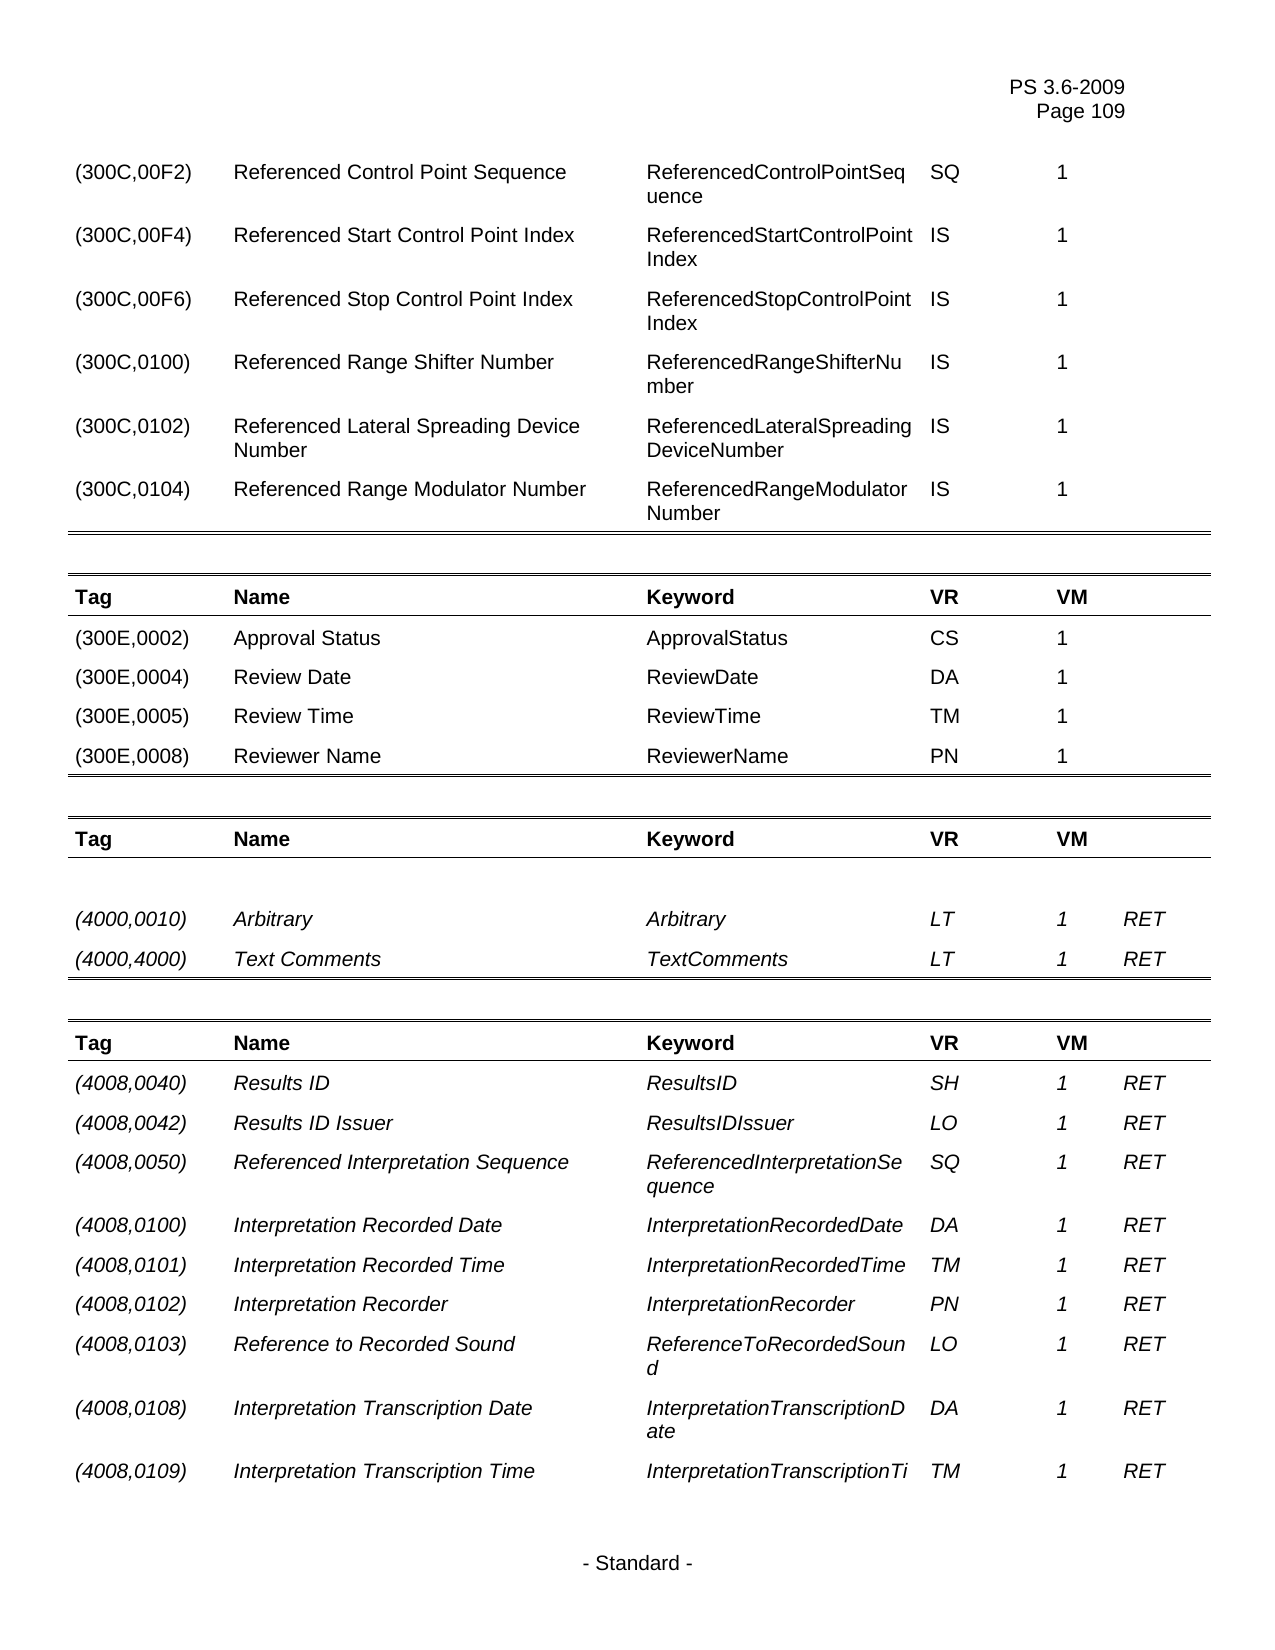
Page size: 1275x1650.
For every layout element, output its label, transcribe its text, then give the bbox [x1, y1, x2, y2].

table_cell (4008,0108) [68, 1386, 226, 1449]
table_cell [639, 777, 923, 816]
table_cell [1049, 777, 1116, 816]
table_cell TM [923, 1449, 1049, 1489]
table_cell Name [226, 576, 639, 615]
table_cell Results ID Issuer [226, 1101, 639, 1140]
table_cell Referenced Control Point Sequence [226, 150, 639, 213]
table_cell Arbitrary [226, 898, 639, 937]
table_cell Interpretation Transcription Date [226, 1386, 639, 1449]
table_cell 1 [1049, 616, 1116, 655]
table_cell ReferencedStopControlPointIndex [639, 277, 923, 341]
table_cell [1049, 980, 1116, 1018]
table_cell (300E,0004) [68, 655, 226, 695]
table_cell InterpretationRecordedTime [639, 1243, 923, 1283]
table_cell RET [1116, 1101, 1211, 1140]
table_cell SQ [923, 150, 1049, 213]
table_cell Name [226, 1022, 639, 1060]
table_cell InterpretationTranscriptionTi [639, 1449, 923, 1489]
table_cell 1 [1049, 341, 1116, 404]
table_cell 1 [1049, 734, 1116, 774]
table_cell (4008,0102) [68, 1283, 226, 1322]
table_cell IS [923, 341, 1049, 404]
table_cell Keyword [639, 819, 923, 857]
table_cell [226, 858, 639, 898]
table_cell 1 [1049, 1449, 1116, 1489]
table_cell (4008,0100) [68, 1204, 226, 1243]
table_cell 1 [1049, 214, 1116, 277]
table_cell LT [923, 937, 1049, 977]
table_cell 1 [1049, 1061, 1116, 1101]
table_cell (4008,0109) [68, 1449, 226, 1489]
table_cell RET [1116, 898, 1211, 937]
table_cell ResultsIDIssuer [639, 1101, 923, 1140]
table_cell LO [923, 1322, 1049, 1386]
table_cell [1116, 858, 1211, 898]
table_cell (300C,00F2) [68, 150, 226, 213]
table_cell ReferencedRangeModulatorNumber [639, 468, 923, 531]
table_cell RET [1116, 1204, 1211, 1243]
table_cell DA [923, 1204, 1049, 1243]
table_cell 1 [1049, 468, 1116, 531]
table_cell (300C,0102) [68, 404, 226, 468]
table_cell [923, 535, 1049, 573]
table_cell (4000,0010) [68, 898, 226, 937]
table_cell (300C,0104) [68, 468, 226, 531]
table_cell ReferencedStartControlPointIndex [639, 214, 923, 277]
table_cell Referenced Start Control Point Index [226, 214, 639, 277]
table_cell ReferencedRangeShifterNumber [639, 341, 923, 404]
table_cell VM [1049, 1022, 1116, 1060]
table_cell [1116, 341, 1211, 404]
table_cell [1116, 616, 1211, 655]
table_cell [68, 777, 226, 816]
table_cell TM [923, 1243, 1049, 1283]
table_cell [1049, 535, 1116, 573]
table_cell [1116, 277, 1211, 341]
table_cell DA [923, 1386, 1049, 1449]
table_cell [1116, 655, 1211, 695]
table_cell PN [923, 734, 1049, 774]
table_cell (300C,0100) [68, 341, 226, 404]
table_cell [1116, 214, 1211, 277]
table_cell [1116, 576, 1211, 615]
table_cell (4000,4000) [68, 937, 226, 977]
table_cell RET [1116, 1243, 1211, 1283]
table_cell Name [226, 819, 639, 857]
table_cell Review Date [226, 655, 639, 695]
table_cell Tag [68, 576, 226, 615]
table_cell InterpretationRecordedDate [639, 1204, 923, 1243]
table_cell VR [923, 1022, 1049, 1060]
table_cell RET [1116, 1140, 1211, 1204]
table_cell (300E,0002) [68, 616, 226, 655]
table_cell Tag [68, 819, 226, 857]
table_cell VR [923, 576, 1049, 615]
table_cell Interpretation Transcription Time [226, 1449, 639, 1489]
table_cell [1116, 777, 1211, 816]
table_cell Review Time [226, 695, 639, 734]
table_cell 1 [1049, 655, 1116, 695]
table_cell Approval Status [226, 616, 639, 655]
table_cell [1116, 468, 1211, 531]
table_cell Tag [68, 1022, 226, 1060]
table_cell [68, 858, 226, 898]
table_cell (4008,0042) [68, 1101, 226, 1140]
table_cell [1116, 150, 1211, 213]
table_cell RET [1116, 1283, 1211, 1322]
table_cell [1116, 695, 1211, 734]
table_cell DA [923, 655, 1049, 695]
table_cell 1 [1049, 1322, 1116, 1386]
table_cell 1 [1049, 1283, 1116, 1322]
table_cell SH [923, 1061, 1049, 1101]
table_cell 1 [1049, 1243, 1116, 1283]
table_cell Interpretation Recorded Date [226, 1204, 639, 1243]
table_cell ReferenceToRecordedSound [639, 1322, 923, 1386]
table_cell Interpretation Recorder [226, 1283, 639, 1322]
table_cell RET [1116, 1061, 1211, 1101]
table_cell 1 [1049, 898, 1116, 937]
table_cell IS [923, 277, 1049, 341]
table_cell Referenced Stop Control Point Index [226, 277, 639, 341]
table_cell VR [923, 819, 1049, 857]
table_cell InterpretationTranscriptionDate [639, 1386, 923, 1449]
table_cell (300C,00F4) [68, 214, 226, 277]
table_cell 1 [1049, 150, 1116, 213]
table_cell [1049, 858, 1116, 898]
table_cell Referenced Interpretation Sequence [226, 1140, 639, 1204]
table_cell LO [923, 1101, 1049, 1140]
table_cell Referenced Lateral Spreading Device Number [226, 404, 639, 468]
table_cell Reference to Recorded Sound [226, 1322, 639, 1386]
table_cell [1116, 404, 1211, 468]
table_cell 1 [1049, 1204, 1116, 1243]
table_cell Arbitrary [639, 898, 923, 937]
table_cell [1116, 980, 1211, 1018]
table_cell [639, 980, 923, 1018]
table_cell 1 [1049, 937, 1116, 977]
table_cell (300E,0008) [68, 734, 226, 774]
table_cell [226, 777, 639, 816]
table_cell [1116, 819, 1211, 857]
table_cell RET [1116, 937, 1211, 977]
table_cell ReviewerName [639, 734, 923, 774]
table_cell Reviewer Name [226, 734, 639, 774]
table_cell [68, 535, 226, 573]
table_cell Referenced Range Modulator Number [226, 468, 639, 531]
table_cell [1116, 535, 1211, 573]
table_cell (300E,0005) [68, 695, 226, 734]
table_cell (4008,0103) [68, 1322, 226, 1386]
table_cell InterpretationRecorder [639, 1283, 923, 1322]
table_cell Keyword [639, 1022, 923, 1060]
table_cell 1 [1049, 404, 1116, 468]
table_cell RET [1116, 1386, 1211, 1449]
table_cell [68, 980, 226, 1018]
table_cell IS [923, 214, 1049, 277]
table_cell 1 [1049, 1101, 1116, 1140]
table_cell ReferencedControlPointSequence [639, 150, 923, 213]
table_cell Referenced Range Shifter Number [226, 341, 639, 404]
table_cell 1 [1049, 277, 1116, 341]
table_cell ReviewDate [639, 655, 923, 695]
table_cell IS [923, 404, 1049, 468]
table_cell [923, 980, 1049, 1018]
table_cell [923, 777, 1049, 816]
table_cell TextComments [639, 937, 923, 977]
table_cell [226, 980, 639, 1018]
table_cell [639, 858, 923, 898]
table_cell (4008,0050) [68, 1140, 226, 1204]
table_cell ReferencedInterpretationSequence [639, 1140, 923, 1204]
table_cell CS [923, 616, 1049, 655]
table_cell LT [923, 898, 1049, 937]
table_cell [1116, 1022, 1211, 1060]
table_cell (4008,0101) [68, 1243, 226, 1283]
table_cell Text Comments [226, 937, 639, 977]
table_cell 1 [1049, 1386, 1116, 1449]
table_cell VM [1049, 576, 1116, 615]
table_cell 1 [1049, 1140, 1116, 1204]
table_cell ResultsID [639, 1061, 923, 1101]
table_cell Keyword [639, 576, 923, 615]
table_cell RET [1116, 1449, 1211, 1489]
table_cell TM [923, 695, 1049, 734]
table_cell 1 [1049, 695, 1116, 734]
table_cell (300C,00F6) [68, 277, 226, 341]
table_cell SQ [923, 1140, 1049, 1204]
table_cell [1116, 734, 1211, 774]
table_cell Interpretation Recorded Time [226, 1243, 639, 1283]
table_cell [639, 535, 923, 573]
table_cell PN [923, 1283, 1049, 1322]
table_cell VM [1049, 819, 1116, 857]
table_cell ReviewTime [639, 695, 923, 734]
table_cell ApprovalStatus [639, 616, 923, 655]
table_cell (4008,0040) [68, 1061, 226, 1101]
table_cell [923, 858, 1049, 898]
table_cell RET [1116, 1322, 1211, 1386]
table_cell Results ID [226, 1061, 639, 1101]
table_cell IS [923, 468, 1049, 531]
table_cell [226, 535, 639, 573]
table_cell ReferencedLateralSpreadingDeviceNumber [639, 404, 923, 468]
